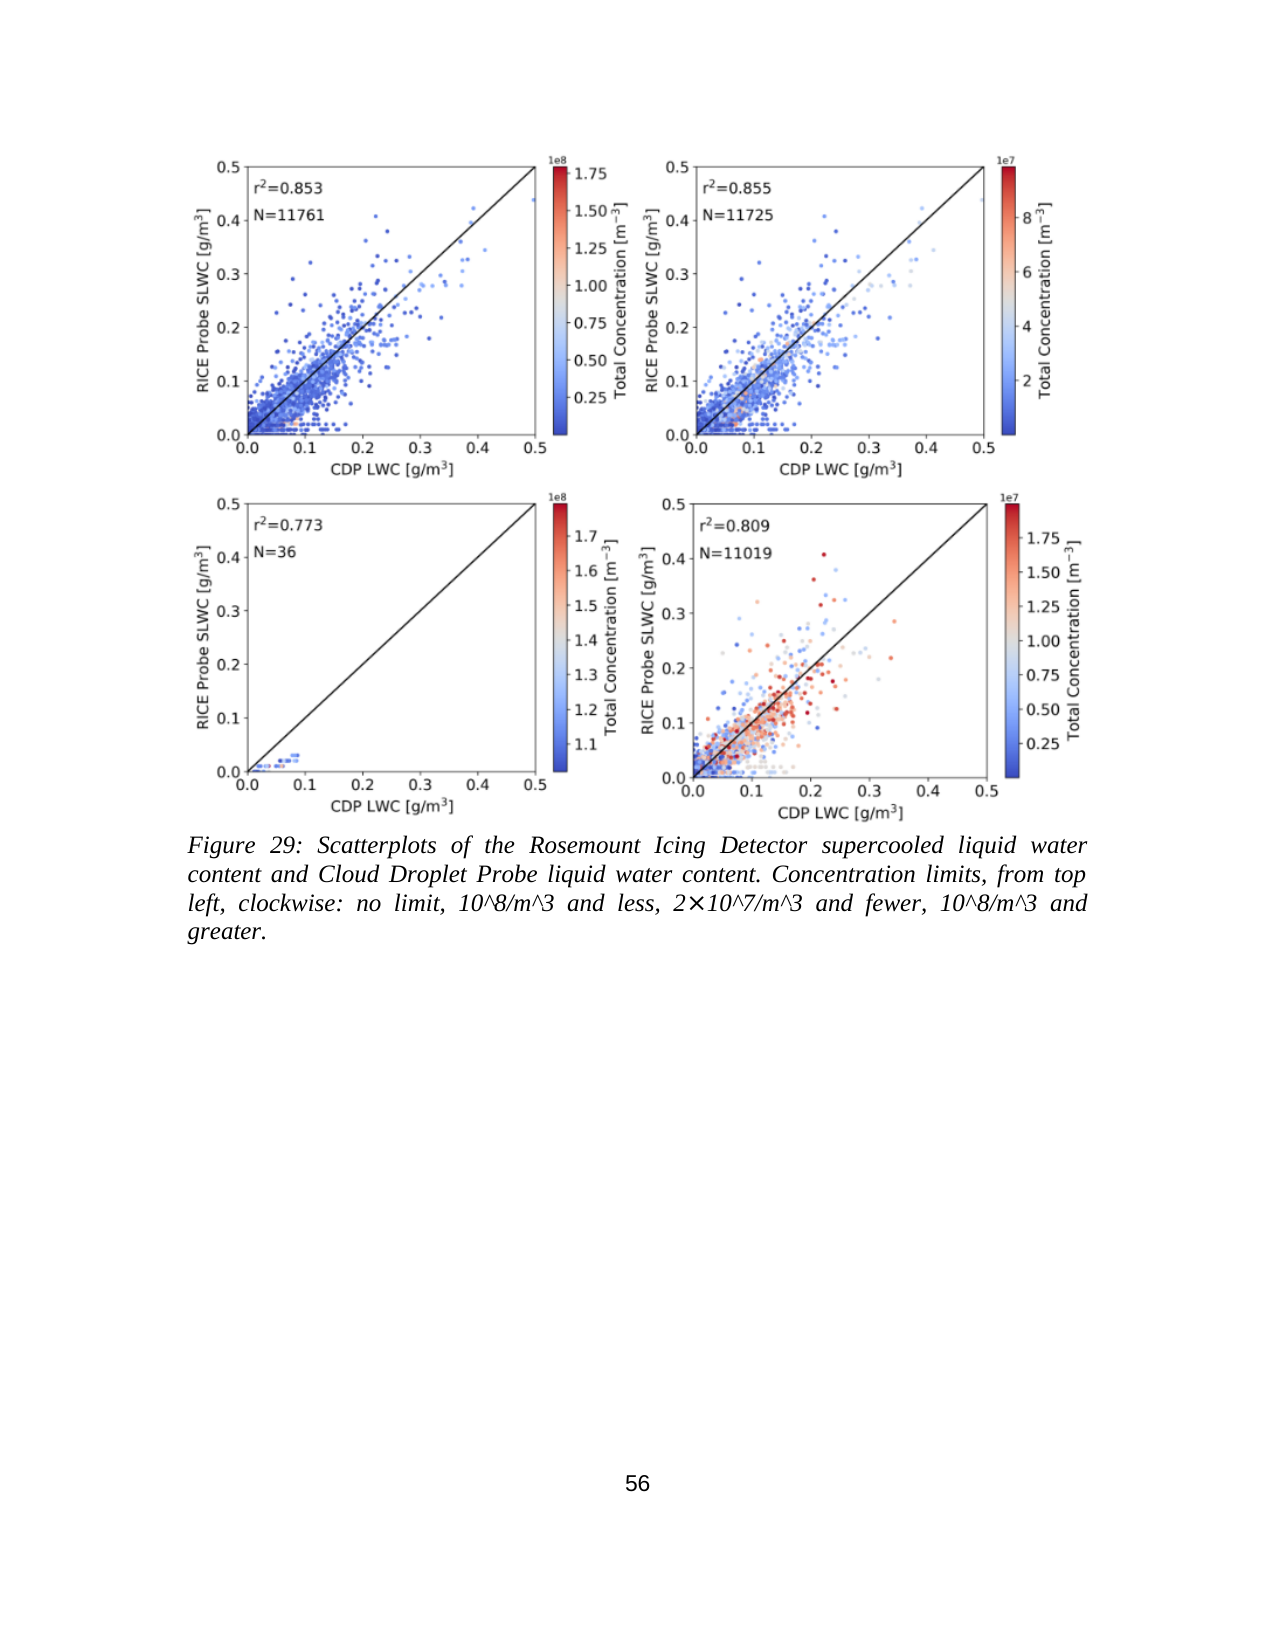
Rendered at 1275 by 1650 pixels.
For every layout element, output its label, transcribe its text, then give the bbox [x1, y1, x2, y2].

picture [187, 150, 1085, 831]
text Figure 29: Scatterplots of the Rosemount Icing Detector supercooled liquid water content and Cloud Droplet Probe liquid water content. Concentration limits, from top left, clockwise: no limit, 10^8/m^3 and less, 2⨯10^7/m^3 and fewer, 10^8/m^3 and greater. [187, 830, 1087, 945]
